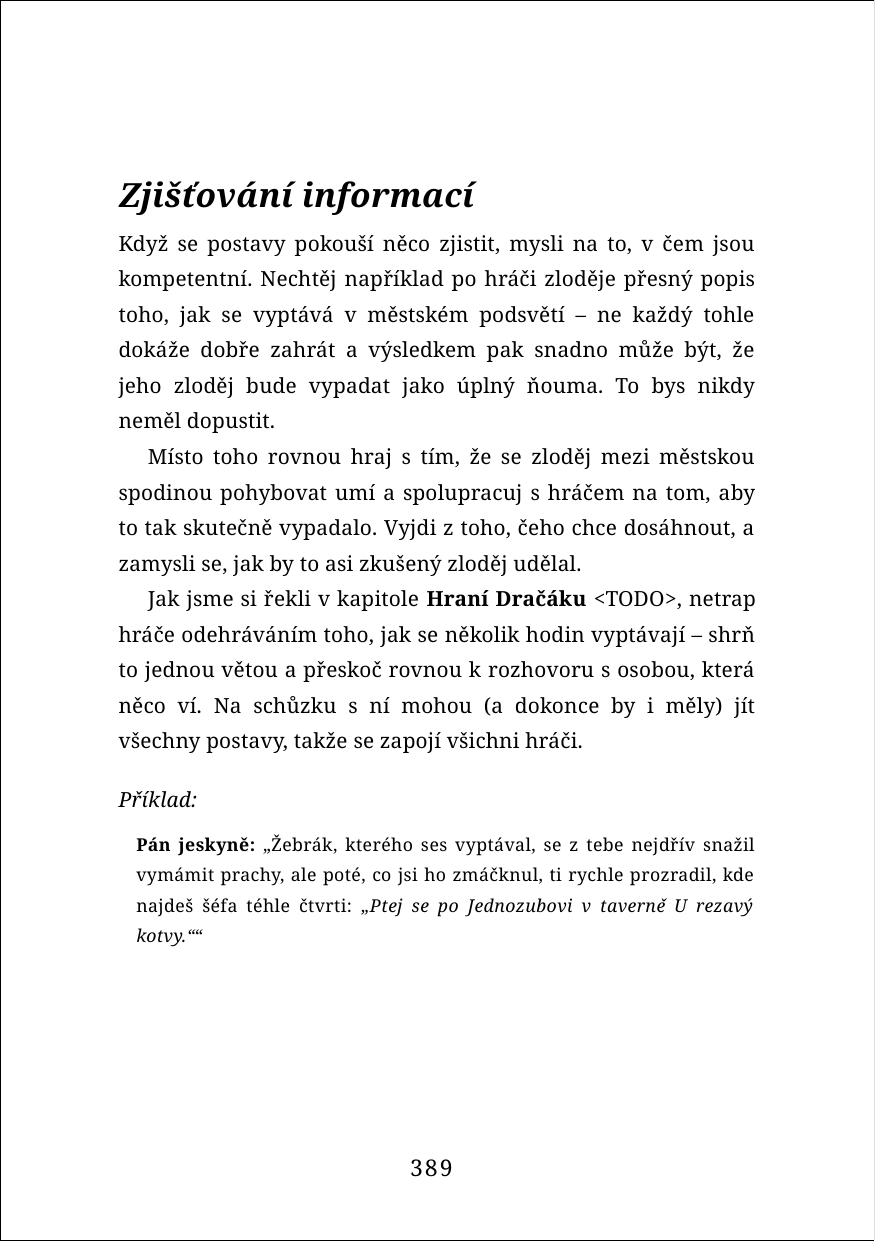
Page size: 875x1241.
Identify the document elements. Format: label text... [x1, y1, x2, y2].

text Když se postavy pokouší něco zjistit, mysli na to, v čem jsou kompetentní. Nechtěj například po hráči zloděje přesný popis toho, jak se vyptává v městském podsvětí – ne každý tohle dokáže dobře zahrát a výsledkem pak snadno může být, že jeho zloděj bude vypadat jako úplný ňouma. To bys nikdy neměl dopustit. Místo toho rovnou hraj s tím, že se zloděj mezi městskou spodinou pohybovat umí a spolupracuj s hráčem na tom, aby to tak skutečně vypadalo. Vyjdi z toho, čeho chce dosáhnout, a zamysli se, jak by to asi zkušený zloděj udělal. Jak jsme si řekli v kapitole Hraní Dračáku <TODO>, netrap hráče odehráváním toho, jak se několik hodin vyptávají – shrň to jednou větou a přeskoč rovnou k rozhovoru s osobou, která něco ví. Na schůzku s ní mohou (a dokonce by i měly) jít všechny postavy, takže se zapojí všichni hráči. [118, 229, 756, 755]
text Příklad: [118, 785, 756, 814]
text Pán jeskyně: „Žebrák, kterého ses vyptával, se z tebe nejdřív snažil vymámit prachy, ale poté, co jsi ho zmáčknul, ti rychle prozradil, kde najdeš šéfa téhle čtvrti: „Ptej se po Jednozubovi v taverně U rezavý kotvy.““ [136, 833, 756, 947]
subtitle Zjišťování informací [118, 172, 756, 217]
